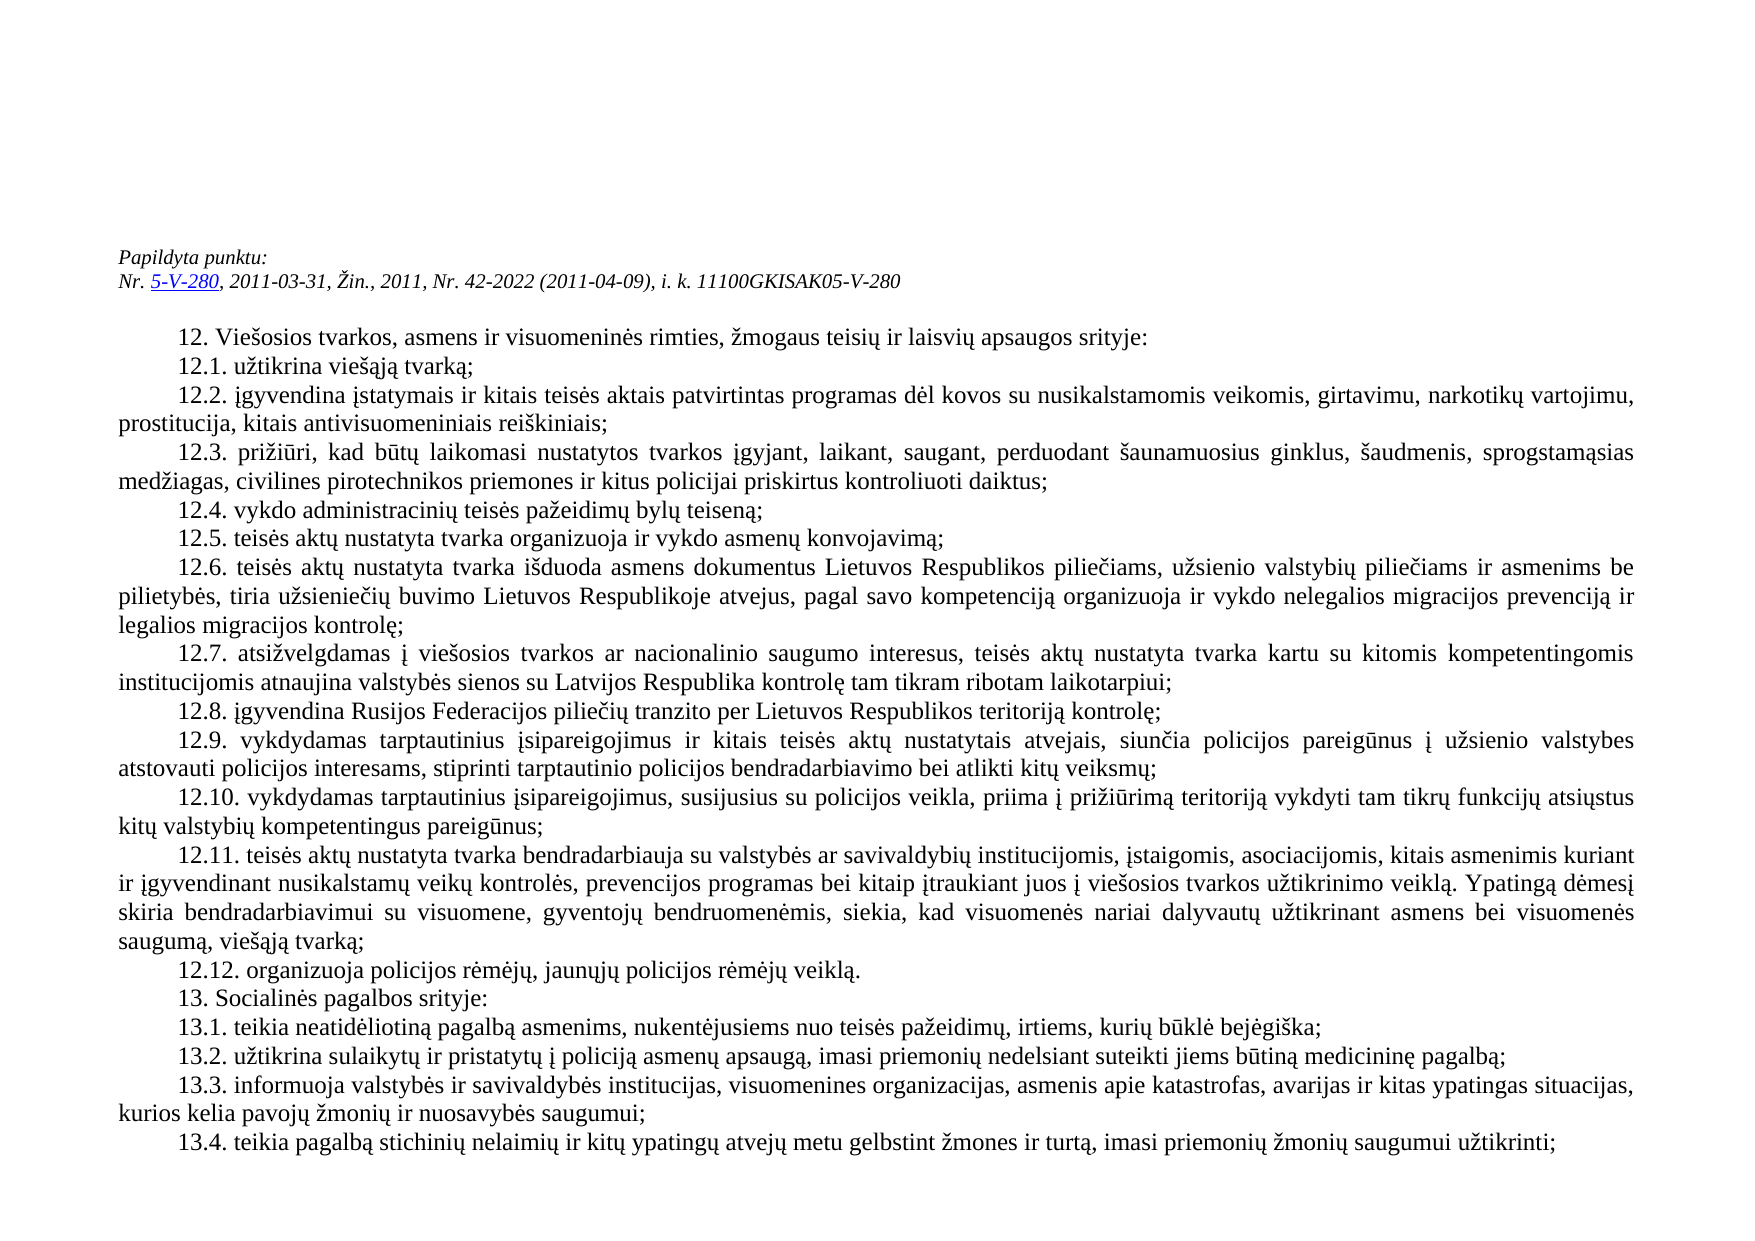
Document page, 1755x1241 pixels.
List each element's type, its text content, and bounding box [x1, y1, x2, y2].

text 13.4. teikia pagalbą stichinių nelaimių ir kitų ypatingų atvejų metu gelbstint žmones ir turtą, imasi priemonių žmonių saugumui užtikrinti; [118, 1127, 1636, 1156]
text 13.3. informuoja valstybės ir savivaldybės institucijas, visuomenines organizacijas, asmenis apie katastrofas, avarijas ir kitas ypatingas situacijas, kurios kelia pavojų žmonių ir nuosavybės saugumui; [118, 1070, 1636, 1127]
text 12.11. teisės aktų nustatyta tvarka bendradarbiauja su valstybės ar savivaldybių institucijomis, įstaigomis, asociacijomis, kitais asmenimis kuriant ir įgyvendinant nusikalstamų veikų kontrolės, prevencijos programas bei kitaip įtraukiant juos į viešosios tvarkos užtikrinimo veiklą. Ypatingą dėmesį skiria bendradarbiavimui su visuomene, gyventojų bendruomenėmis, siekia, kad visuomenės nariai dalyvautų užtikrinant asmens bei visuomenės saugumą, viešąją tvarką; [118, 840, 1636, 955]
text 12.9. vykdydamas tarptautinius įsipareigojimus ir kitais teisės aktų nustatytais atvejais, siunčia policijos pareigūnus į užsienio valstybes atstovauti policijos interesams, stiprinti tarptautinio policijos bendradarbiavimo bei atlikti kitų veiksmų; [118, 725, 1636, 782]
text 12.1. užtikrina viešąją tvarką; [118, 351, 1636, 380]
text 12.5. teisės aktų nustatyta tvarka organizuoja ir vykdo asmenų konvojavimą; [118, 523, 1636, 552]
text 12.6. teisės aktų nustatyta tvarka išduoda asmens dokumentus Lietuvos Respublikos piliečiams, užsienio valstybių piliečiams ir asmenims be pilietybės, tiria užsieniečių buvimo Lietuvos Respublikoje atvejus, pagal savo kompetenciją organizuoja ir vykdo nelegalios migracijos prevenciją ir legalios migracijos kontrolę; [118, 552, 1636, 638]
text 12.3. prižiūri, kad būtų laikomasi nustatytos tvarkos įgyjant, laikant, saugant, perduodant šaunamuosius ginklus, šaudmenis, sprogstamąsias medžiagas, civilines pirotechnikos priemones ir kitus policijai priskirtus kontroliuoti daiktus; [118, 437, 1636, 495]
text 12.12. organizuoja policijos rėmėjų, jaunųjų policijos rėmėjų veiklą. [118, 955, 1636, 983]
text Papildyta punktu: [118, 245, 1636, 269]
text Nr. 5-V-280, 2011-03-31, Žin., 2011, Nr. 42-2022 (2011-04-09), i. k. 11100GKISAK05-V-280 [118, 269, 1636, 293]
text 13.2. užtikrina sulaikytų ir pristatytų į policiją asmenų apsaugą, imasi priemonių nedelsiant suteikti jiems būtiną medicininę pagalbą; [118, 1041, 1636, 1070]
text 12.2. įgyvendina įstatymais ir kitais teisės aktais patvirtintas programas dėl kovos su nusikalstamomis veikomis, girtavimu, narkotikų vartojimu, prostitucija, kitais antivisuomeniniais reiškiniais; [118, 380, 1636, 437]
text 12.7. atsižvelgdamas į viešosios tvarkos ar nacionalinio saugumo interesus, teisės aktų nustatyta tvarka kartu su kitomis kompetentingomis institucijomis atnaujina valstybės sienos su Latvijos Respublika kontrolę tam tikram ribotam laikotarpiui; [118, 638, 1636, 696]
text 12.10. vykdydamas tarptautinius įsipareigojimus, susijusius su policijos veikla, priima į prižiūrimą teritoriją vykdyti tam tikrų funkcijų atsiųstus kitų valstybių kompetentingus pareigūnus; [118, 782, 1636, 840]
text 12.4. vykdo administracinių teisės pažeidimų bylų teiseną; [118, 495, 1636, 523]
text 13. Socialinės pagalbos srityje: [118, 983, 1636, 1012]
text 13.1. teikia neatidėliotiną pagalbą asmenims, nukentėjusiems nuo teisės pažeidimų, irtiems, kurių būklė bejėgiška; [118, 1012, 1636, 1041]
text 12. Viešosios tvarkos, asmens ir visuomeninės rimties, žmogaus teisių ir laisvių apsaugos srityje: [118, 322, 1636, 351]
text 12.8. įgyvendina Rusijos Federacijos piliečių tranzito per Lietuvos Respublikos teritoriją kontrolę; [118, 696, 1636, 725]
